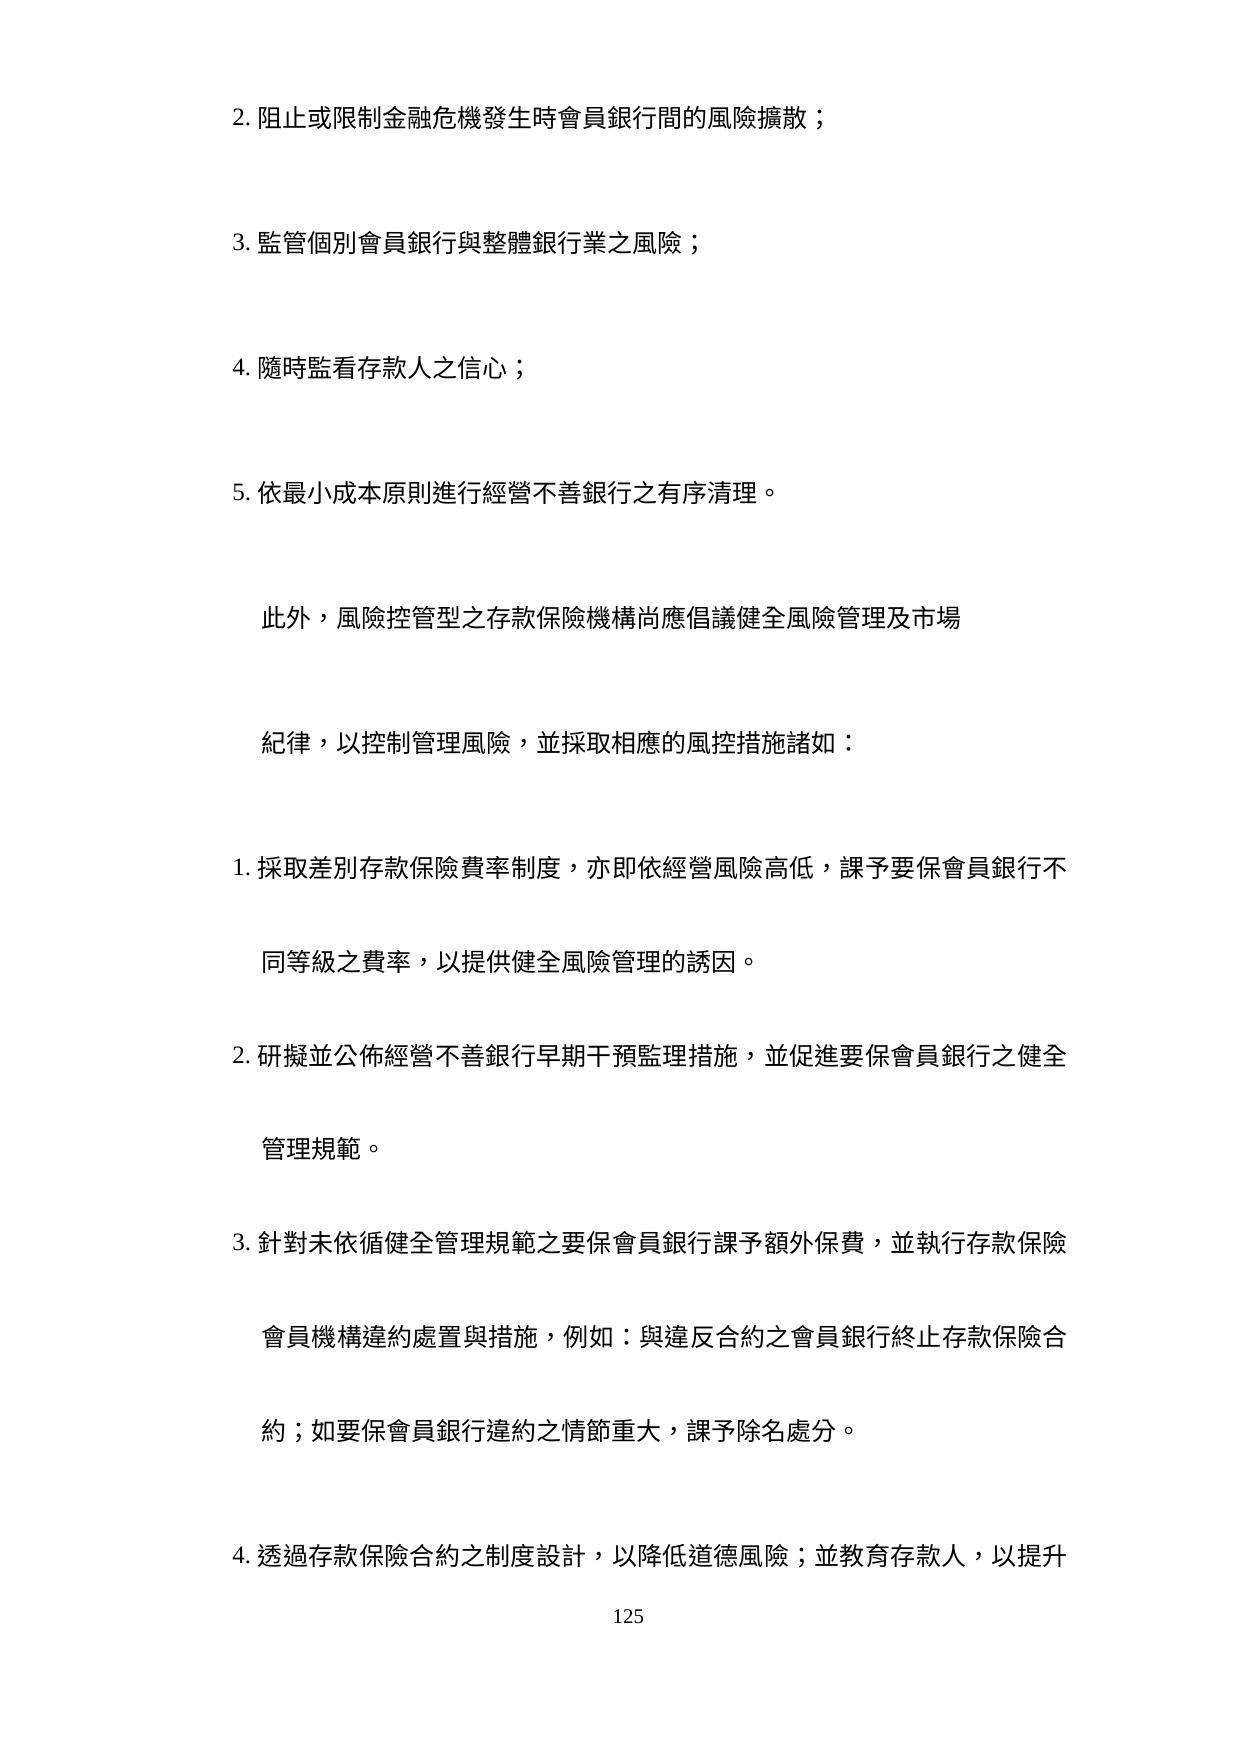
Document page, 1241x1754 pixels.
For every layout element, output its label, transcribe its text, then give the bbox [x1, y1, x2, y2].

text 紀律，以控制管理風險，並採取相應的風控措施諸如： [261, 700, 1069, 762]
text 5. 依最小成本原則進行經營不善銀行之有序清理。 [232, 450, 1069, 512]
text 此外，風險控管型之存款保險機構尚應倡議健全風險管理及市場 [261, 575, 1069, 637]
text 2. 阻止或限制金融危機發生時會員銀行間的風險擴散； [232, 75, 1069, 137]
text 1. 採取差別存款保險費率制度，亦即依經營風險高低，課予要保會員銀行不同等級之費率，以提供健全風險管理的誘因。 [232, 825, 1069, 981]
text 3. 針對未依循健全管理規範之要保會員銀行課予額外保費，並執行存款保險會員機構違約處置與措施，例如：與違反合約之會員銀行終止存款保險合約；如要保會員銀行違約之情節重大，課予除名處分。 [232, 1200, 1069, 1450]
text 3. 監管個別會員銀行與整體銀行業之風險； [232, 200, 1069, 262]
text 4. 透過存款保險合約之制度設計，以降低道德風險；並教育存款人，以提升 [232, 1512, 1069, 1575]
text 2. 研擬並公佈經營不善銀行早期干預監理措施，並促進要保會員銀行之健全管理規範。 [232, 1012, 1069, 1169]
text 4. 隨時監看存款人之信心； [232, 325, 1069, 387]
